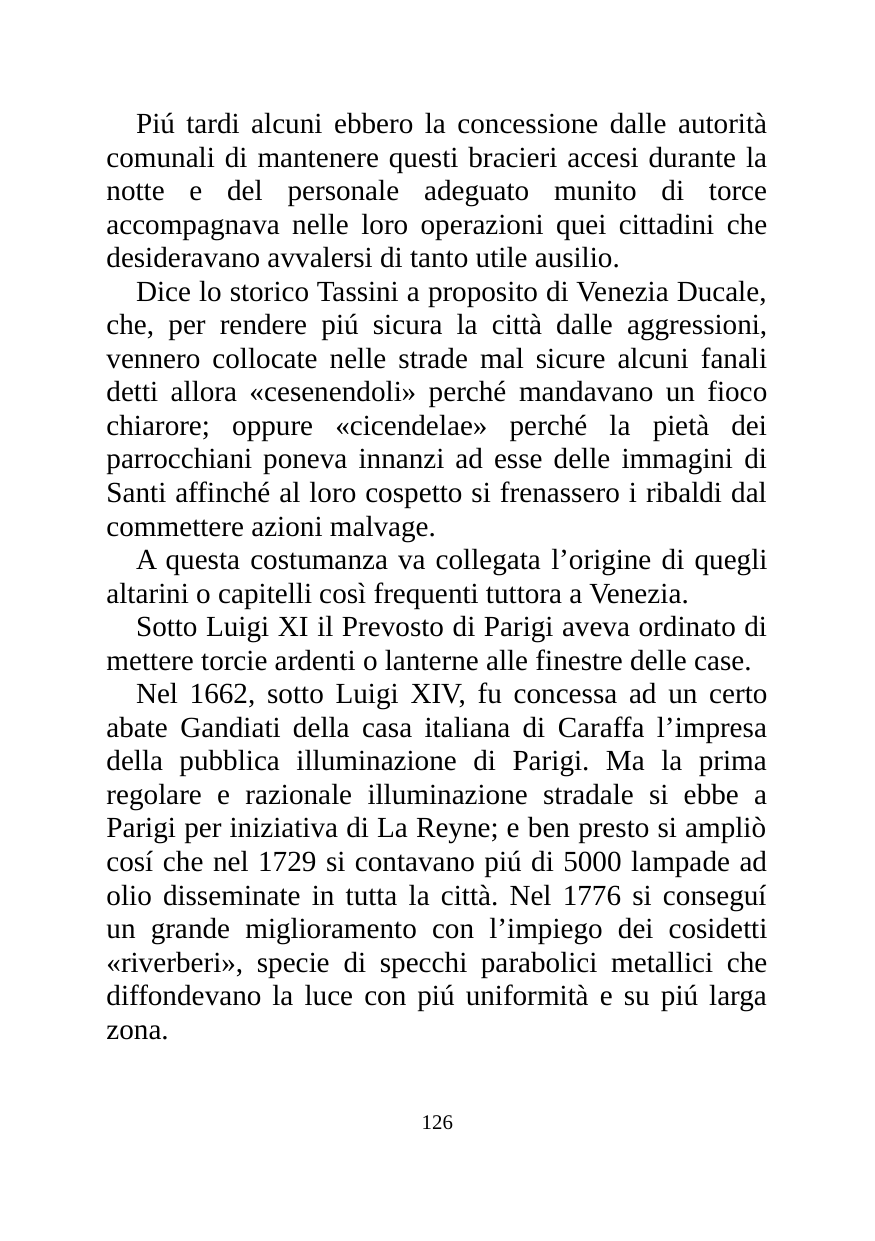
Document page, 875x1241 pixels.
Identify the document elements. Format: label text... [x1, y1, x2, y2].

text A questa costumanza va collegata l’origine di quegli altarini o capitelli così frequenti tuttora a Venezia. [106, 542, 768, 609]
text Nel 1662, sotto Luigi XIV, fu concessa ad un certo abate Gandiati della casa italiana di Caraffa l’impresa della pubblica illuminazione di Parigi. Ma la prima regolare e razionale illuminazione stradale si ebbe a Parigi per iniziativa di La Reyne; e ben presto si ampliò cosí che nel 1729 si contavano piú di 5000 lampade ad olio disseminate in tutta la città. Nel 1776 si conseguí un grande miglioramento con l’impiego dei cosidetti «riverberi», specie di specchi parabolici metallici che diffondevano la luce con piú uniformità e su piú larga zona. [106, 676, 768, 1045]
text Dice lo storico Tassini a proposito di Venezia Ducale, che, per rendere piú sicura la città dalle aggressioni, vennero collocate nelle strade mal sicure alcuni fanali detti allora «cesenendoli» perché mandavano un fioco chiarore; oppure «cicendelae» perché la pietà dei parrocchiani poneva innanzi ad esse delle immagini di Santi affinché al loro cospetto si frenassero i ribaldi dal commettere azioni malvage. [106, 274, 768, 542]
text Piú tardi alcuni ebbero la concessione dalle autorità comunali di mantenere questi bracieri accesi durante la notte e del personale adeguato munito di torce accompagnava nelle loro operazioni quei cittadini che desideravano avvalersi di tanto utile ausilio. [106, 106, 768, 274]
text Sotto Luigi XI il Prevosto di Parigi aveva ordinato di mettere torcie ardenti o lanterne alle finestre delle case. [106, 609, 768, 676]
